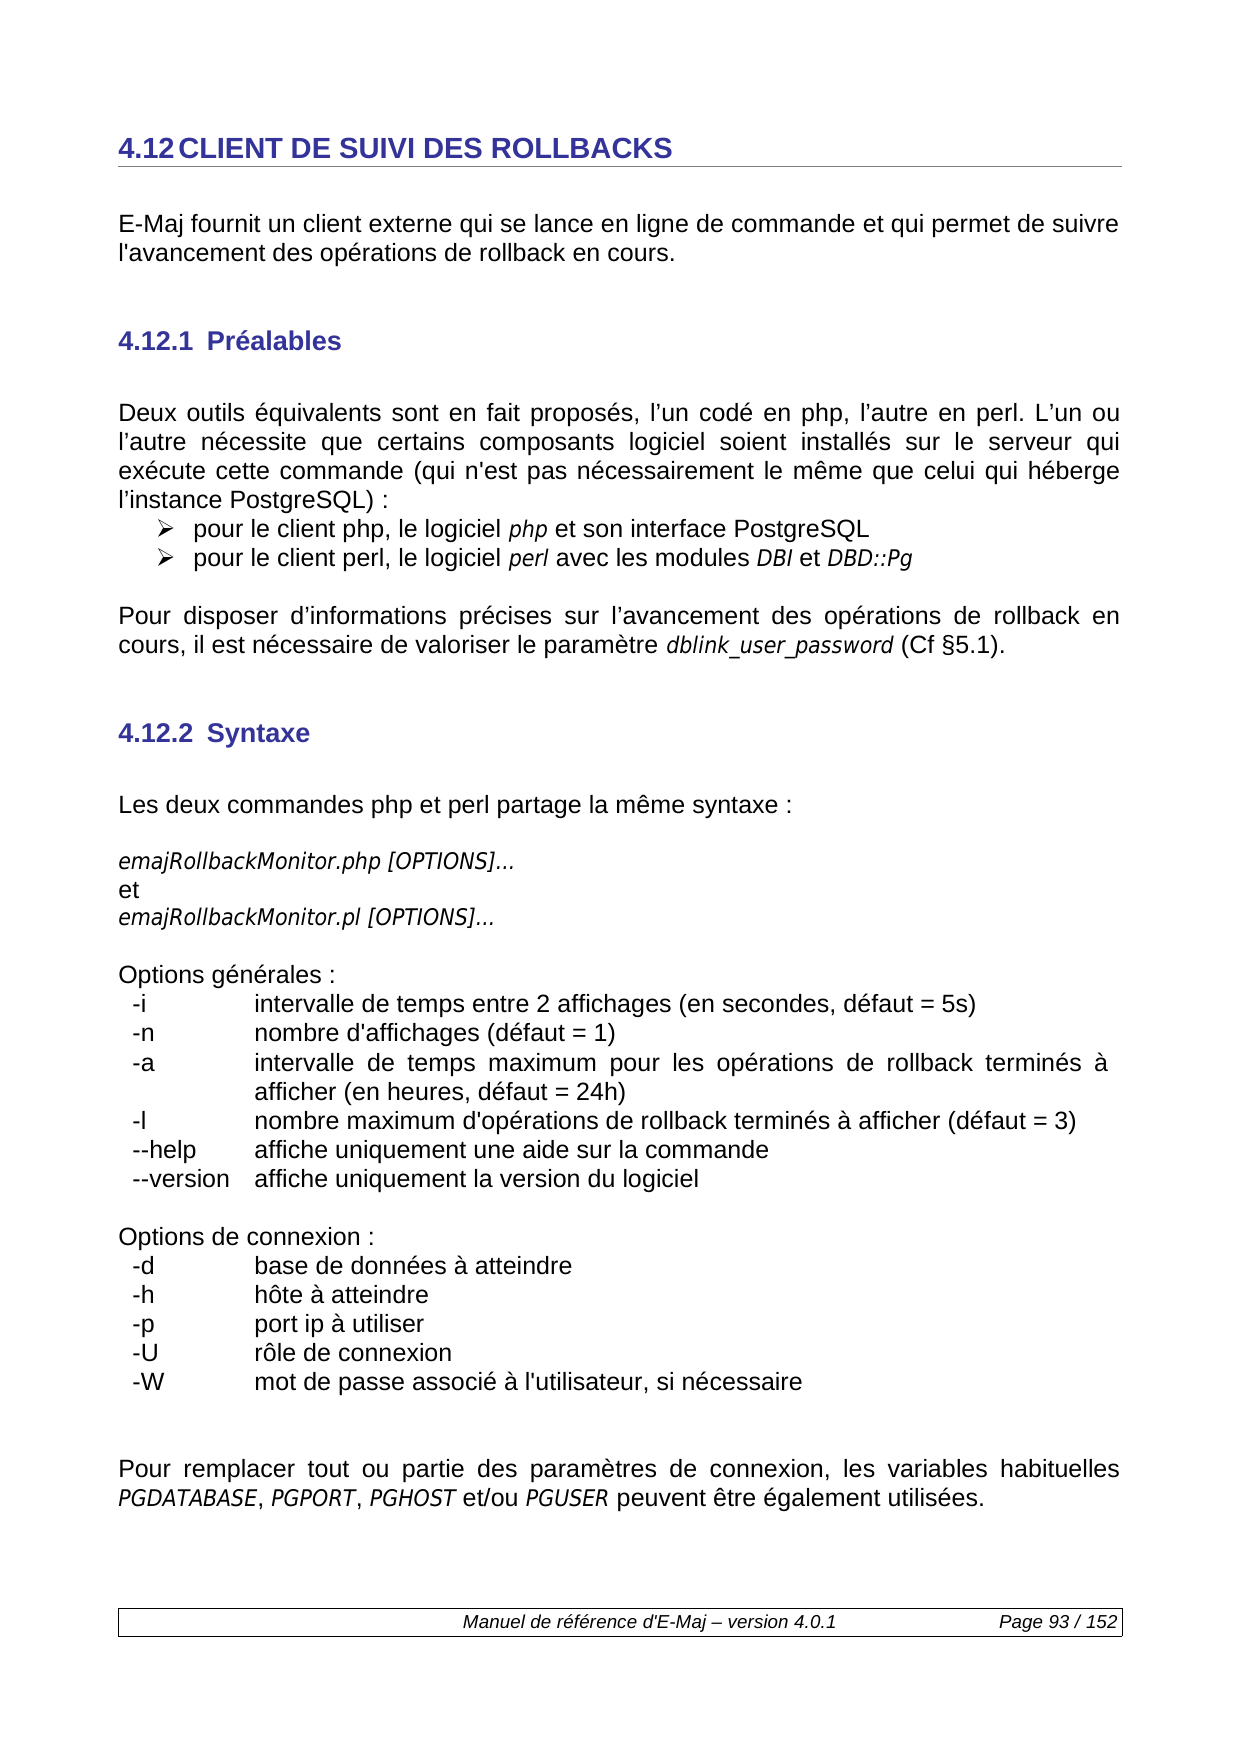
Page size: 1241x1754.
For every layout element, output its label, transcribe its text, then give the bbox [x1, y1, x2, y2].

text Pour disposer d’informations précises sur l’avancement des opérations de rollback en cours, il est nécessaire de valoriser le paramètre dblink_user_password (Cf §5.1). [118, 601, 1122, 659]
text emajRollbackMonitor.php [OPTIONS]... [118, 848, 1122, 875]
text -i intervalle de temps entre 2 affichages (en secondes, défaut = 5s) [118, 989, 1122, 1018]
text Options générales : [118, 960, 1122, 989]
text Pour remplacer tout ou partie des paramètres de connexion, les variables habituelles PGDATABASE, PGPORT, PGHOST et/ou PGUSER peuvent être également utilisées. [118, 1454, 1122, 1512]
text -a intervalle de temps maximum pour les opérations de rollback terminés à afficher (en heures, défaut = 24h) [118, 1047, 1122, 1106]
subtitle Syntaxe [118, 717, 1122, 748]
text -d base de données à atteindre [118, 1251, 1122, 1280]
text emajRollbackMonitor.pl [OPTIONS]... [118, 904, 1122, 931]
text -U rôle de connexion [118, 1338, 1122, 1367]
text et [118, 875, 1122, 904]
subtitle Préalables [118, 325, 1122, 356]
text -h hôte à atteindre [118, 1280, 1122, 1309]
text E-Maj fournit un client externe qui se lance en ligne de commande et qui permet de suivre l'avancement des opérations de rollback en cours. [118, 209, 1122, 267]
list pour le client perl, le logiciel perl avec les modules DBI et DBD::Pg [156, 543, 1122, 572]
list pour le client php, le logiciel php et son interface PostgreSQL [156, 514, 1122, 543]
text Les deux commandes php et perl partage la même syntaxe : [118, 790, 1122, 819]
text -W mot de passe associé à l'utilisateur, si nécessaire [118, 1367, 1122, 1396]
text -n nombre d'affichages (défaut = 1) [118, 1018, 1122, 1047]
text -l nombre maximum d'opérations de rollback terminés à afficher (défaut = 3) [118, 1106, 1122, 1134]
text Options de connexion : [118, 1222, 1122, 1251]
subtitle Client de suivi des rollbacks [118, 131, 1122, 166]
text -p port ip à utiliser [118, 1309, 1122, 1338]
text --version affiche uniquement la version du logiciel [118, 1164, 1122, 1193]
text --help affiche uniquement une aide sur la commande [118, 1134, 1122, 1164]
text Deux outils équivalents sont en fait proposés, l’un codé en php, l’autre en perl. L’un ou l’autre nécessite que certains composants logiciel soient installés sur le serveur qui exécute cette commande (qui n'est pas nécessairement le même que celui qui héberge l’instance PostgreSQL) : [118, 398, 1122, 514]
